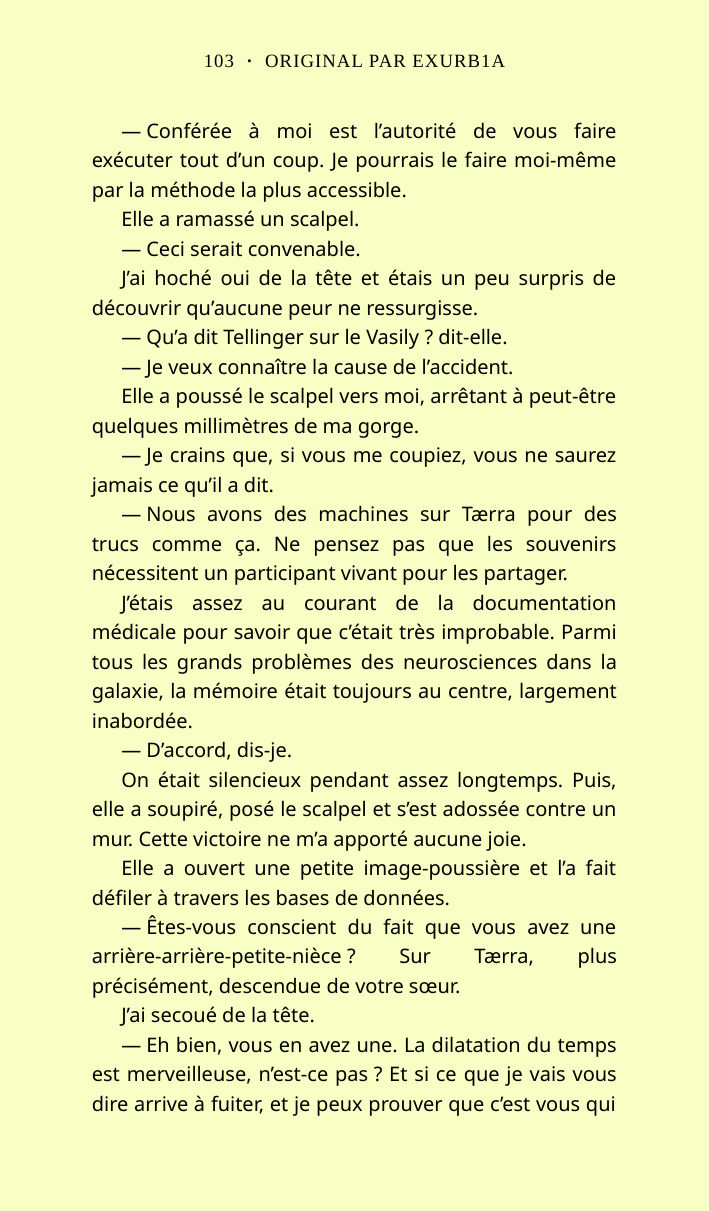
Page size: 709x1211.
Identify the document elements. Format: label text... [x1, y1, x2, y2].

text — Êtes-vous conscient du fait que vous avez une arrière-arrière-petite-nièce ? Sur Tærra, plus précisément, descendue de votre sœur. [92, 911, 617, 999]
text — Conférée à moi est l’autorité de vous faire exécuter tout d’un coup. Je pourrais le faire moi-même par la méthode la plus accessible. [92, 115, 617, 203]
text J’étais assez au courant de la documentation médicale pour savoir que c’était très improbable. Parmi tous les grands problèmes des neurosciences dans la galaxie, la mémoire était toujours au centre, largement inabordée. [92, 587, 617, 734]
text On était silencieux pendant assez longtemps. Puis, elle a soupiré, posé le scalpel et s’est adossée contre un mur. Cette victoire ne m’a apporté aucune joie. [92, 763, 617, 852]
text — Je veux connaître la cause de l’accident. [92, 351, 617, 380]
text Elle a ouvert une petite image-poussière et l’a fait défiler à travers les bases de données. [92, 852, 617, 911]
text J’ai hoché oui de la tête et étais un peu surpris de découvrir qu’aucune peur ne ressurgisse. [92, 262, 617, 321]
text — Ceci serait convenable. [92, 233, 617, 262]
text J’ai secoué de la tête. [92, 999, 617, 1029]
text — D’accord, dis-je. [92, 734, 617, 763]
text — Qu’a dit Tellinger sur le Vasily ? dit-elle. [92, 321, 617, 351]
text — Eh bien, vous en avez une. La dilatation du temps est merveilleuse, n’est-ce pas ? Et si ce que je vais vous dire arrive à fuiter, et je peux prouver que c’est vous qui [92, 1029, 617, 1117]
text — Nous avons des machines sur Tærra pour des trucs comme ça. Ne pensez pas que les souvenirs nécessitent un participant vivant pour les partager. [92, 498, 617, 587]
text Elle a poussé le scalpel vers moi, arrêtant à peut-être quelques millimètres de ma gorge. [92, 380, 617, 439]
text Elle a ramassé un scalpel. [92, 203, 617, 233]
text — Je crains que, si vous me coupiez, vous ne saurez jamais ce qu’il a dit. [92, 439, 617, 498]
